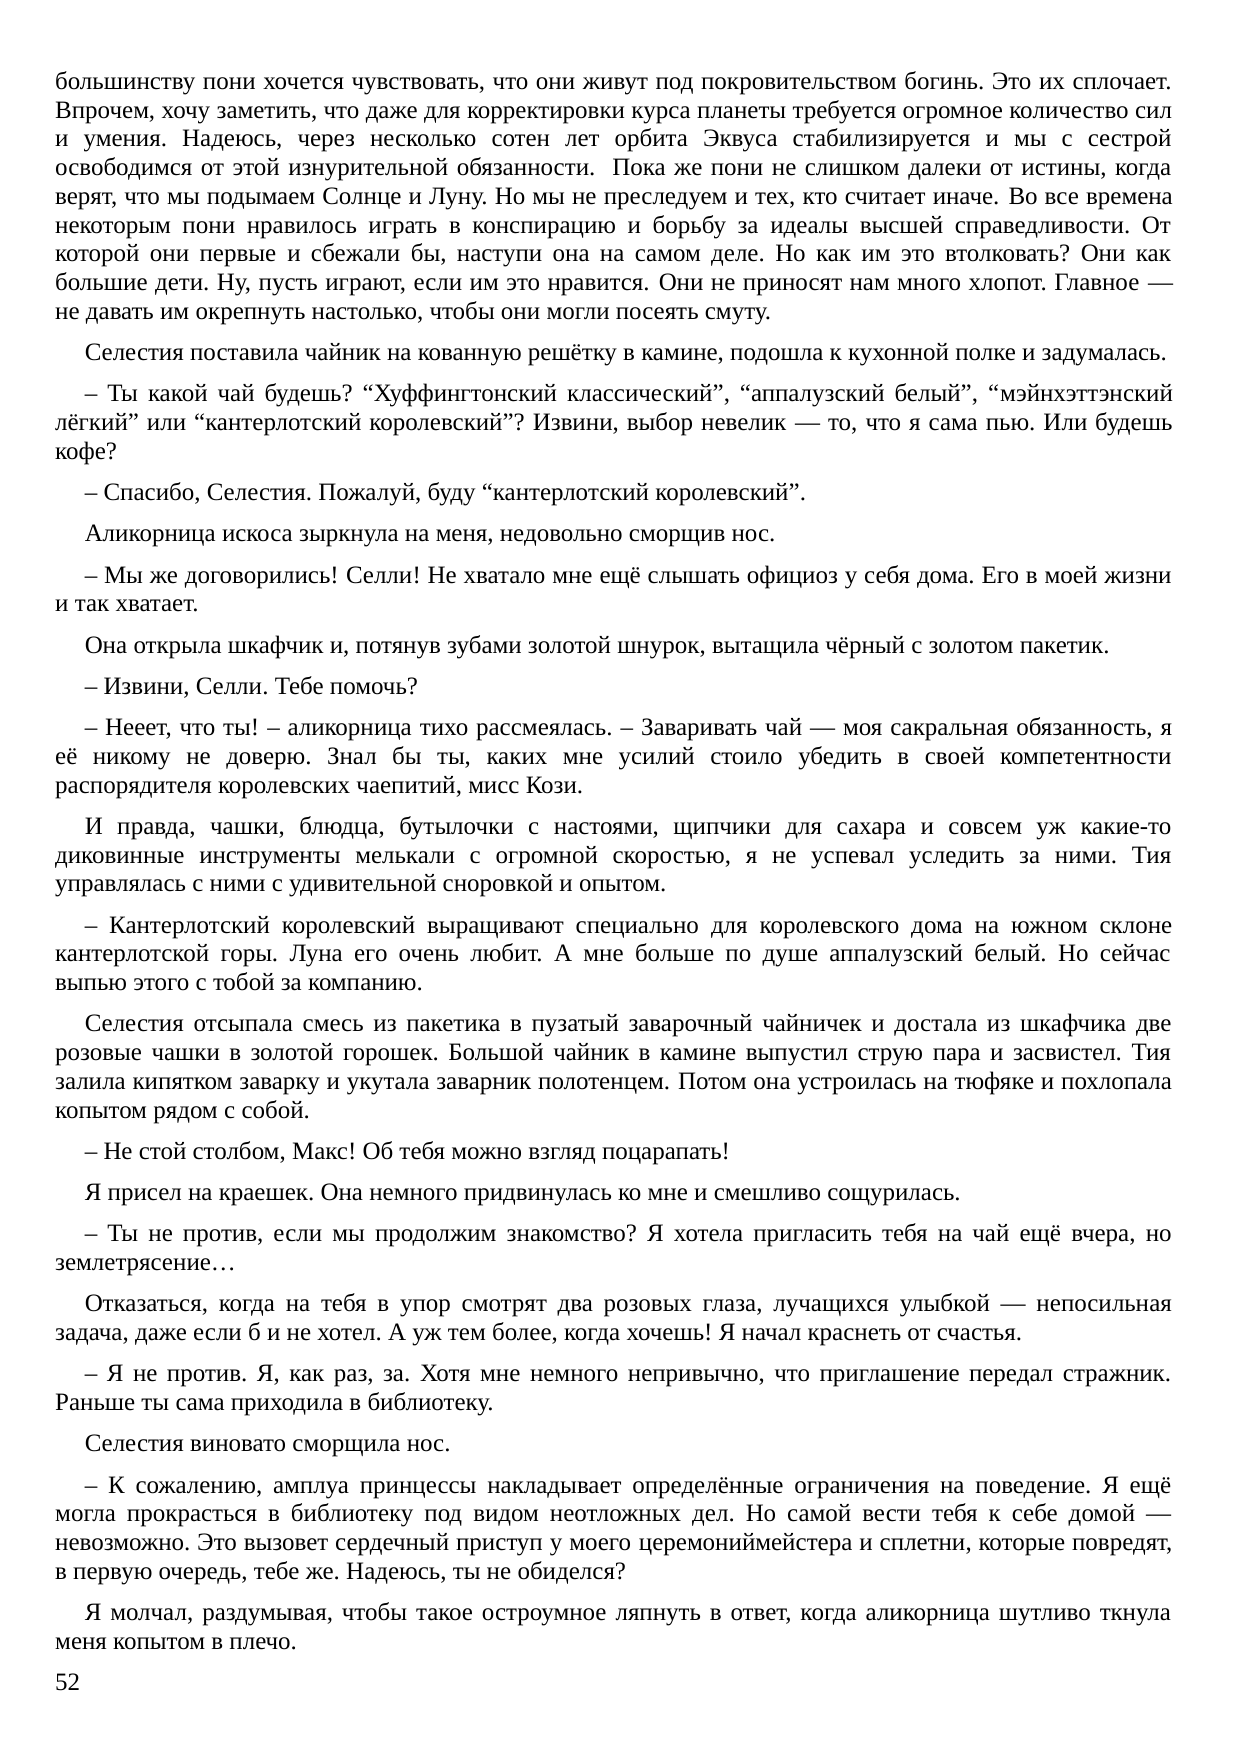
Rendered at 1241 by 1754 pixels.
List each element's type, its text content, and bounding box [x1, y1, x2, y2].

text Селестия поставила чайник на кованную решётку в камине, подошла к кухонной полке и задумалась. [55, 337, 1173, 366]
text – Извини, Селли. Тебе помочь? [55, 671, 1173, 700]
text – Ты не против, если мы продолжим знакомство? Я хотела пригласить тебя на чай ещё вчера, но землетрясение… [55, 1218, 1173, 1276]
text Аликорница искоса зыркнула на меня, недовольно сморщив нос. [55, 518, 1173, 547]
text – К сожалению, амплуа принцессы накладывает определённые ограничения на поведение. Я ещё могла прокрасться в библиотеку под видом неотложных дел. Но самой вести тебя к себе домой — невозможно. Это вызовет сердечный приступ у моего церемониймейстера и сплетни, которые повредят, в первую очередь, тебе же. Надеюсь, ты не обиделся? [55, 1470, 1173, 1585]
text Я молчал, раздумывая, чтобы такое остроумное ляпнуть в ответ, когда аликорница шутливо ткнула меня копытом в плечо. [55, 1597, 1173, 1655]
text Отказаться, когда на тебя в упор смотрят два розовых глаза, лучащихся улыбкой — непосильная задача, даже если б и не хотел. А уж тем более, когда хочешь! Я начал краснеть от счастья. [55, 1288, 1173, 1346]
text Я присел на краешек. Она немного придвинулась ко мне и смешливо сощурилась. [55, 1177, 1173, 1206]
text Она открыла шкафчик и, потянув зубами золотой шнурок, вытащила чёрный с золотом пакетик. [55, 630, 1173, 658]
text – Не стой столбом, Макс! Об тебя можно взгляд поцарапать! [55, 1136, 1173, 1165]
text И правда, чашки, блюдца, бутылочки с настоями, щипчики для сахара и совсем уж какие-то диковинные инструменты мелькали с огромной скоростью, я не успевал уследить за ними. Тия управлялась с ними с удивительной сноровкой и опытом. [55, 811, 1173, 897]
text большинству пони хочется чувствовать, что они живут под покровительством богинь. Это их сплочает. Впрочем, хочу заметить, что даже для корректировки курса планеты требуется огромное количество сил и умения. Надеюсь, через несколько сотен лет орбита Эквуса стабилизируется и мы с сестрой освободимся от этой изнурительной обязанности. Пока же пони не слишком далеки от истины, когда верят, что мы подымаем Солнце и Луну. Но мы не преследуем и тех, кто считает иначе. Во все времена некоторым пони нравилось играть в конспирацию и борьбу за идеалы высшей справедливости. От которой они первые и сбежали бы, наступи она на самом деле. Но как им это втолковать? Они как большие дети. Ну, пусть играют, если им это нравится. Они не приносят нам много хлопот. Главное — не давать им окрепнуть настолько, чтобы они могли посеять смуту. [55, 66, 1173, 325]
text – Кантерлотский королевский выращивают специально для королевского дома на южном склоне кантерлотской горы. Луна его очень любит. А мне больше по душе аппалузский белый. Но сейчас выпью этого с тобой за компанию. [55, 910, 1173, 996]
text – Ты какой чай будешь? “Хуффингтонский классический”, “аппалузский белый”, “мэйнхэттэнский лёгкий” или “кантерлотский королевский”? Извини, выбор невелик — то, что я сама пью. Или будешь кофе? [55, 378, 1173, 465]
text – Мы же договорились! Селли! Не хватало мне ещё слышать официоз у себя дома. Его в моей жизни и так хватает. [55, 560, 1173, 617]
text Селестия отсыпала смесь из пакетика в пузатый заварочный чайничек и достала из шкафчика две розовые чашки в золотой горошек. Большой чайник в камине выпустил струю пара и засвистел. Тия залила кипятком заварку и укутала заварник полотенцем. Потом она устроилась на тюфяке и похлопала копытом рядом с собой. [55, 1008, 1173, 1123]
text – Я не против. Я, как раз, за. Хотя мне немного непривычно, что приглашение передал стражник. Раньше ты сама приходила в библиотеку. [55, 1358, 1173, 1416]
text – Нееет, что ты! – аликорница тихо рассмеялась. – Заваривать чай — моя сакральная обязанность, я её никому не доверю. Знал бы ты, каких мне усилий стоило убедить в своей компетентности распорядителя королевских чаепитий, мисс Кози. [55, 712, 1173, 798]
text Селестия виновато сморщила нос. [55, 1428, 1173, 1457]
text – Спасибо, Селестия. Пожалуй, буду “кантерлотский королевский”. [55, 477, 1173, 506]
